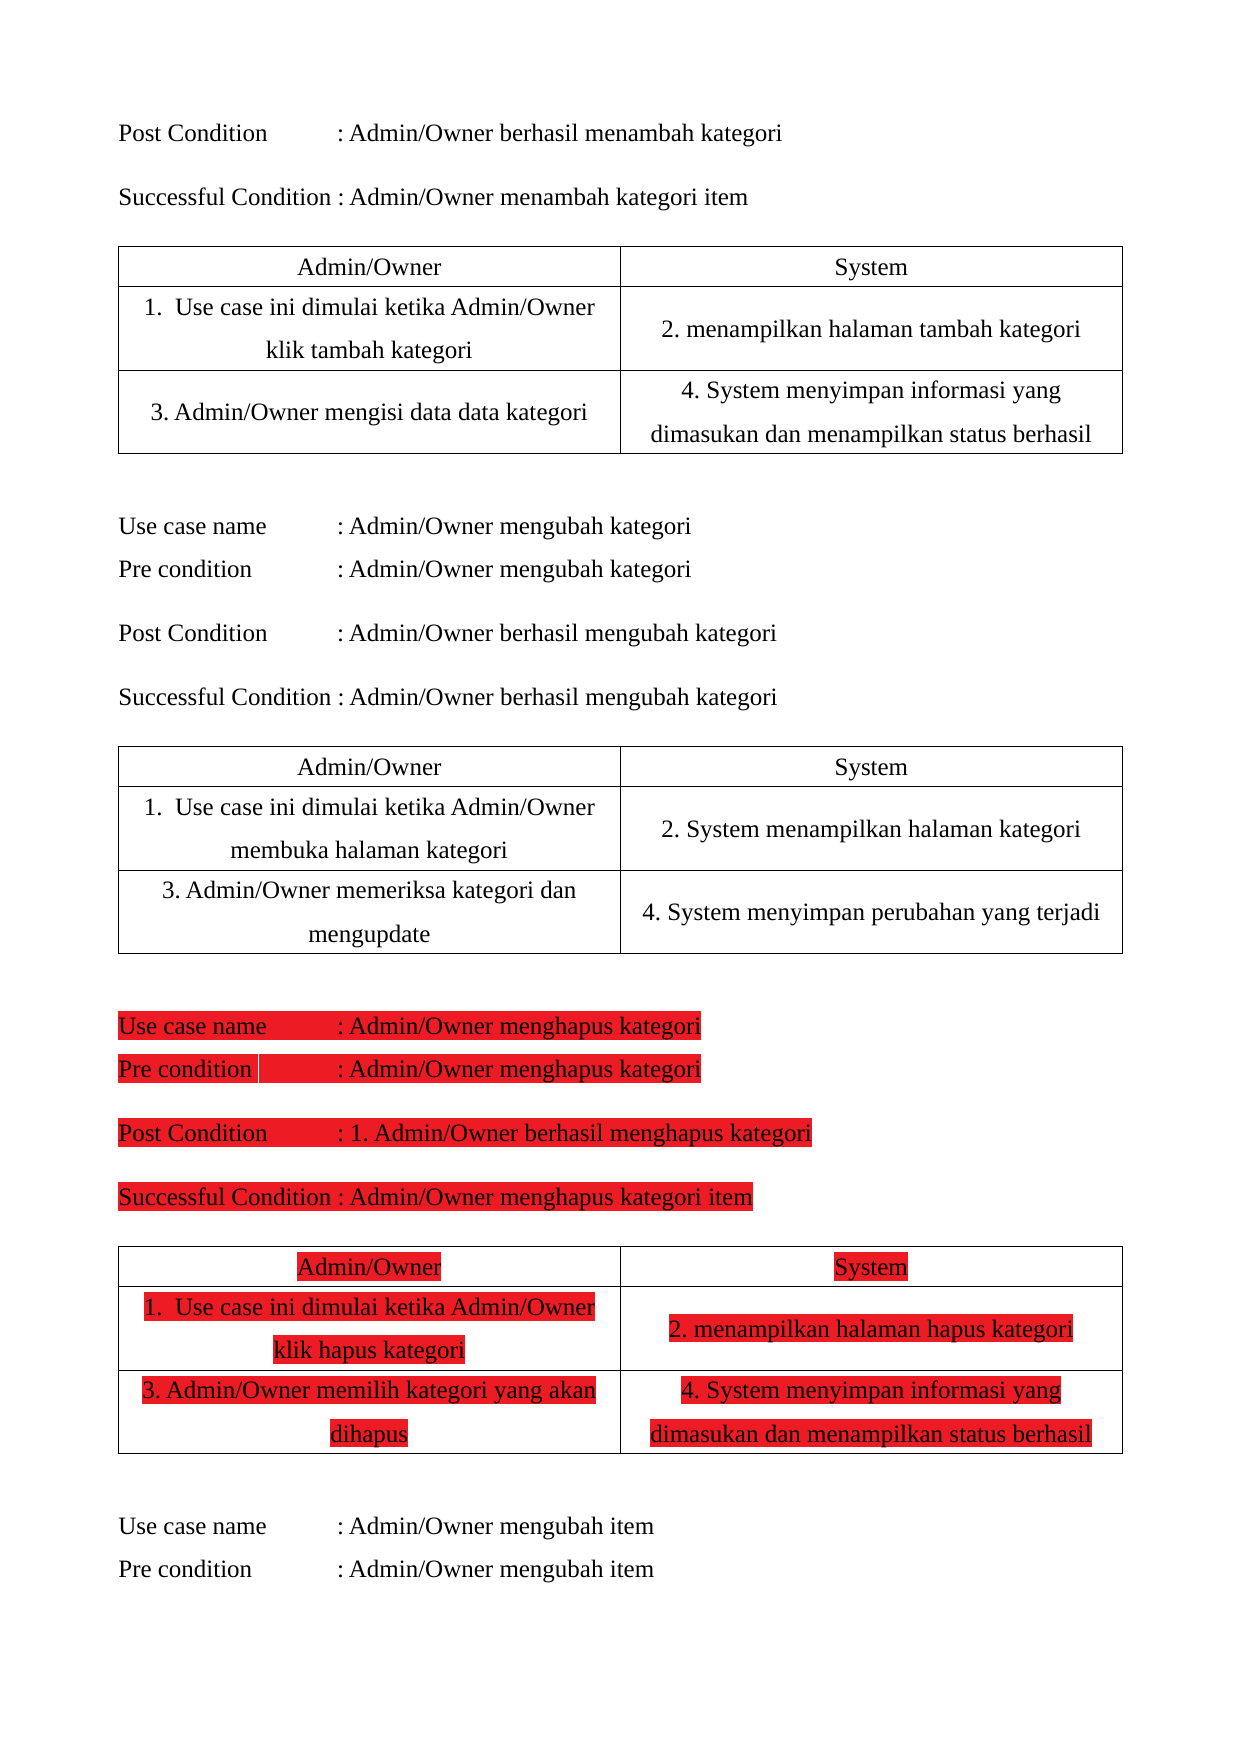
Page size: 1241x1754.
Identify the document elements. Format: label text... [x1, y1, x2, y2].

table_header System [621, 247, 1122, 286]
table_cell 4. System menyimpan informasi yang dimasukan dan menampilkan status berhasil [621, 371, 1122, 453]
table_cell 2. menampilkan halaman hapus kategori [621, 1287, 1122, 1370]
text Post Condition : 1. Admin/Owner berhasil menghapus kategori [118, 1118, 1122, 1147]
table_cell 4. System menyimpan informasi yang dimasukan dan menampilkan status berhasil [621, 1371, 1122, 1453]
table_header System [621, 1247, 1122, 1286]
table_cell 1. Use case ini dimulai ketika Admin/Owner membuka halaman kategori [119, 787, 620, 870]
table_cell 3. Admin/Owner mengisi data data kategori [119, 371, 620, 453]
table_header Admin/Owner [119, 1247, 620, 1286]
table_header Admin/Owner [119, 747, 620, 786]
text Use case name : Admin/Owner mengubah kategori [118, 511, 1122, 540]
text Successful Condition : Admin/Owner menambah kategori item [118, 182, 1122, 211]
table_cell 2. menampilkan halaman tambah kategori [621, 287, 1122, 370]
text Post Condition : Admin/Owner berhasil menambah kategori [118, 118, 1122, 147]
text Pre condition : Admin/Owner mengubah item [118, 1554, 1122, 1583]
table_cell 3. Admin/Owner memeriksa kategori dan mengupdate [119, 871, 620, 953]
table_header Admin/Owner [119, 247, 620, 286]
table_cell 2. System menampilkan halaman kategori [621, 787, 1122, 870]
table_header System [621, 747, 1122, 786]
table_cell 1. Use case ini dimulai ketika Admin/Owner klik hapus kategori [119, 1287, 620, 1370]
table_cell 3. Admin/Owner memilih kategori yang akan dihapus [119, 1371, 620, 1453]
text Pre condition : Admin/Owner menghapus kategori [118, 1054, 1122, 1083]
text Post Condition : Admin/Owner berhasil mengubah kategori [118, 618, 1122, 647]
text Successful Condition : Admin/Owner berhasil mengubah kategori [118, 682, 1122, 711]
text Use case name : Admin/Owner menghapus kategori [118, 1011, 1122, 1040]
table_cell 4. System menyimpan perubahan yang terjadi [621, 871, 1122, 953]
table_cell 1. Use case ini dimulai ketika Admin/Owner klik tambah kategori [119, 287, 620, 370]
text Use case name : Admin/Owner mengubah item [118, 1511, 1122, 1540]
text Pre condition : Admin/Owner mengubah kategori [118, 554, 1122, 583]
text Successful Condition : Admin/Owner menghapus kategori item [118, 1182, 1122, 1211]
